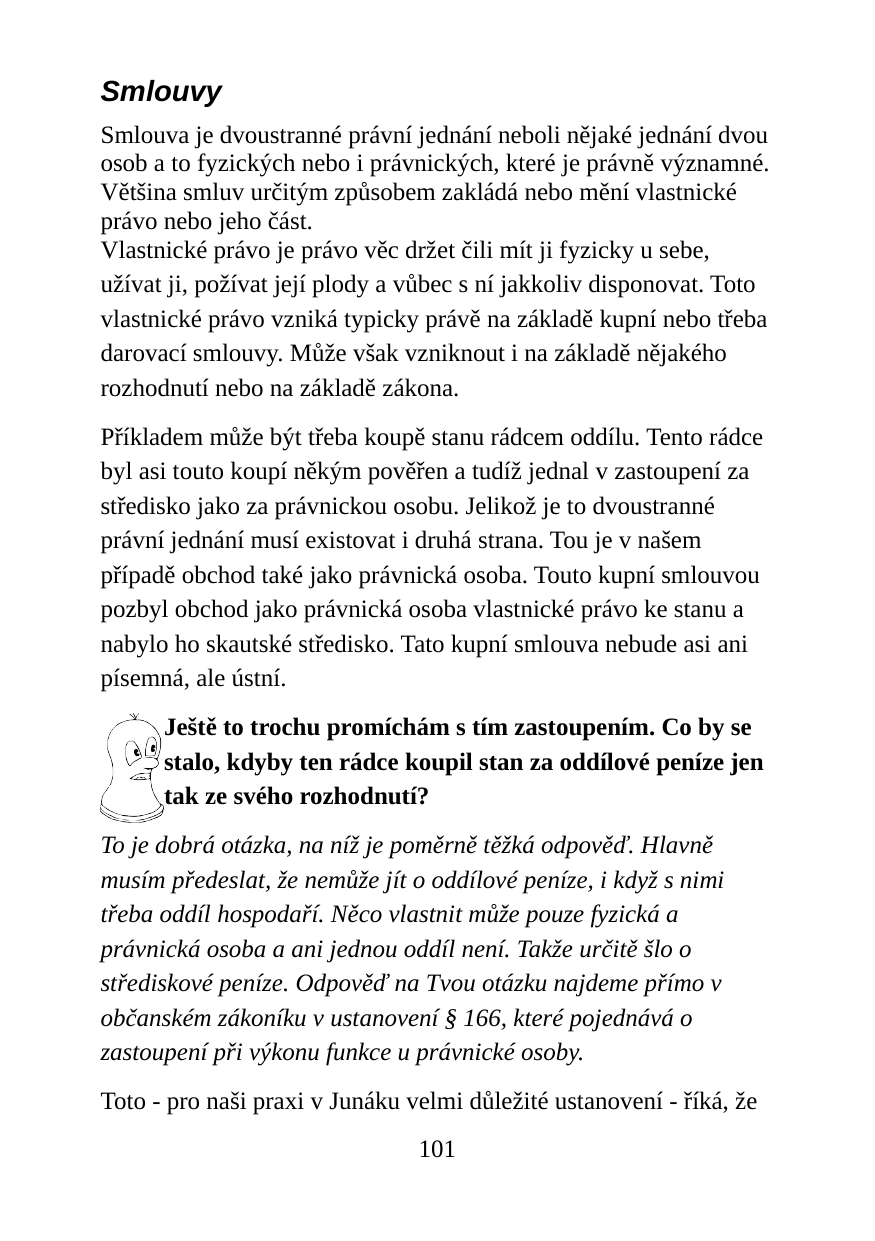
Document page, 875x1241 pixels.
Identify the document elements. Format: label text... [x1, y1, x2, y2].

text Vlastnické právo je právo věc držet čili mít ji fyzicky u sebe, užívat ji, požívat její plody a vůbec s ní jakkoliv disponovat. Toto vlastnické právo vzniká typicky právě na základě kupní nebo třeba darovací smlouvy. Může však vzniknout i na základě nějakého rozhodnutí nebo na základě zákona. [100, 235, 774, 401]
text Ještě to trochu promíchám s tím zastoupením. Co by se stalo, kdyby ten rádce koupil stan za oddílové peníze jen tak ze svého rozhodnutí? [100, 712, 774, 810]
subtitle Smlouvy [100, 74, 774, 107]
text To je dobrá otázka, na níž je poměrně těžká odpověď. Hlavně musím předeslat, že nemůže jít o oddílové peníze, i když s nimi třeba oddíl hospodaří. Něco vlastnit může pouze fyzická a právnická osoba a ani jednou oddíl není. Takže určitě šlo o střediskové peníze. Odpověď na Tvou otázku najdeme přímo v občanském zákoníku v ustanovení § 166, které pojednává o zastoupení při výkonu funkce u právnické osoby. [100, 830, 774, 1066]
text Příkladem může být třeba koupě stanu rádcem oddílu. Tento rádce byl asi touto koupí někým pověřen a tudíž jednal v zastoupení za středisko jako za právnickou osobu. Jelikož je to dvoustranné právní jednání musí existovat i druhá strana. Tou je v našem případě obchod také jako právnická osoba. Touto kupní smlouvou pozbyl obchod jako právnická osoba vlastnické právo ke stanu a nabylo ho skautské středisko. Tato kupní smlouva nebude asi ani písemná, ale ústní. [100, 422, 774, 692]
text Smlouva je dvoustranné právní jednání neboli nějaké jednání dvou osob a to fyzických nebo i právnických, které je právně významné. Většina smluv určitým způsobem zakládá nebo mění vlastnické právo nebo jeho část. [100, 120, 774, 235]
text Toto - pro naši praxi v Junáku velmi důležité ustanovení - říká, že [100, 1086, 774, 1115]
